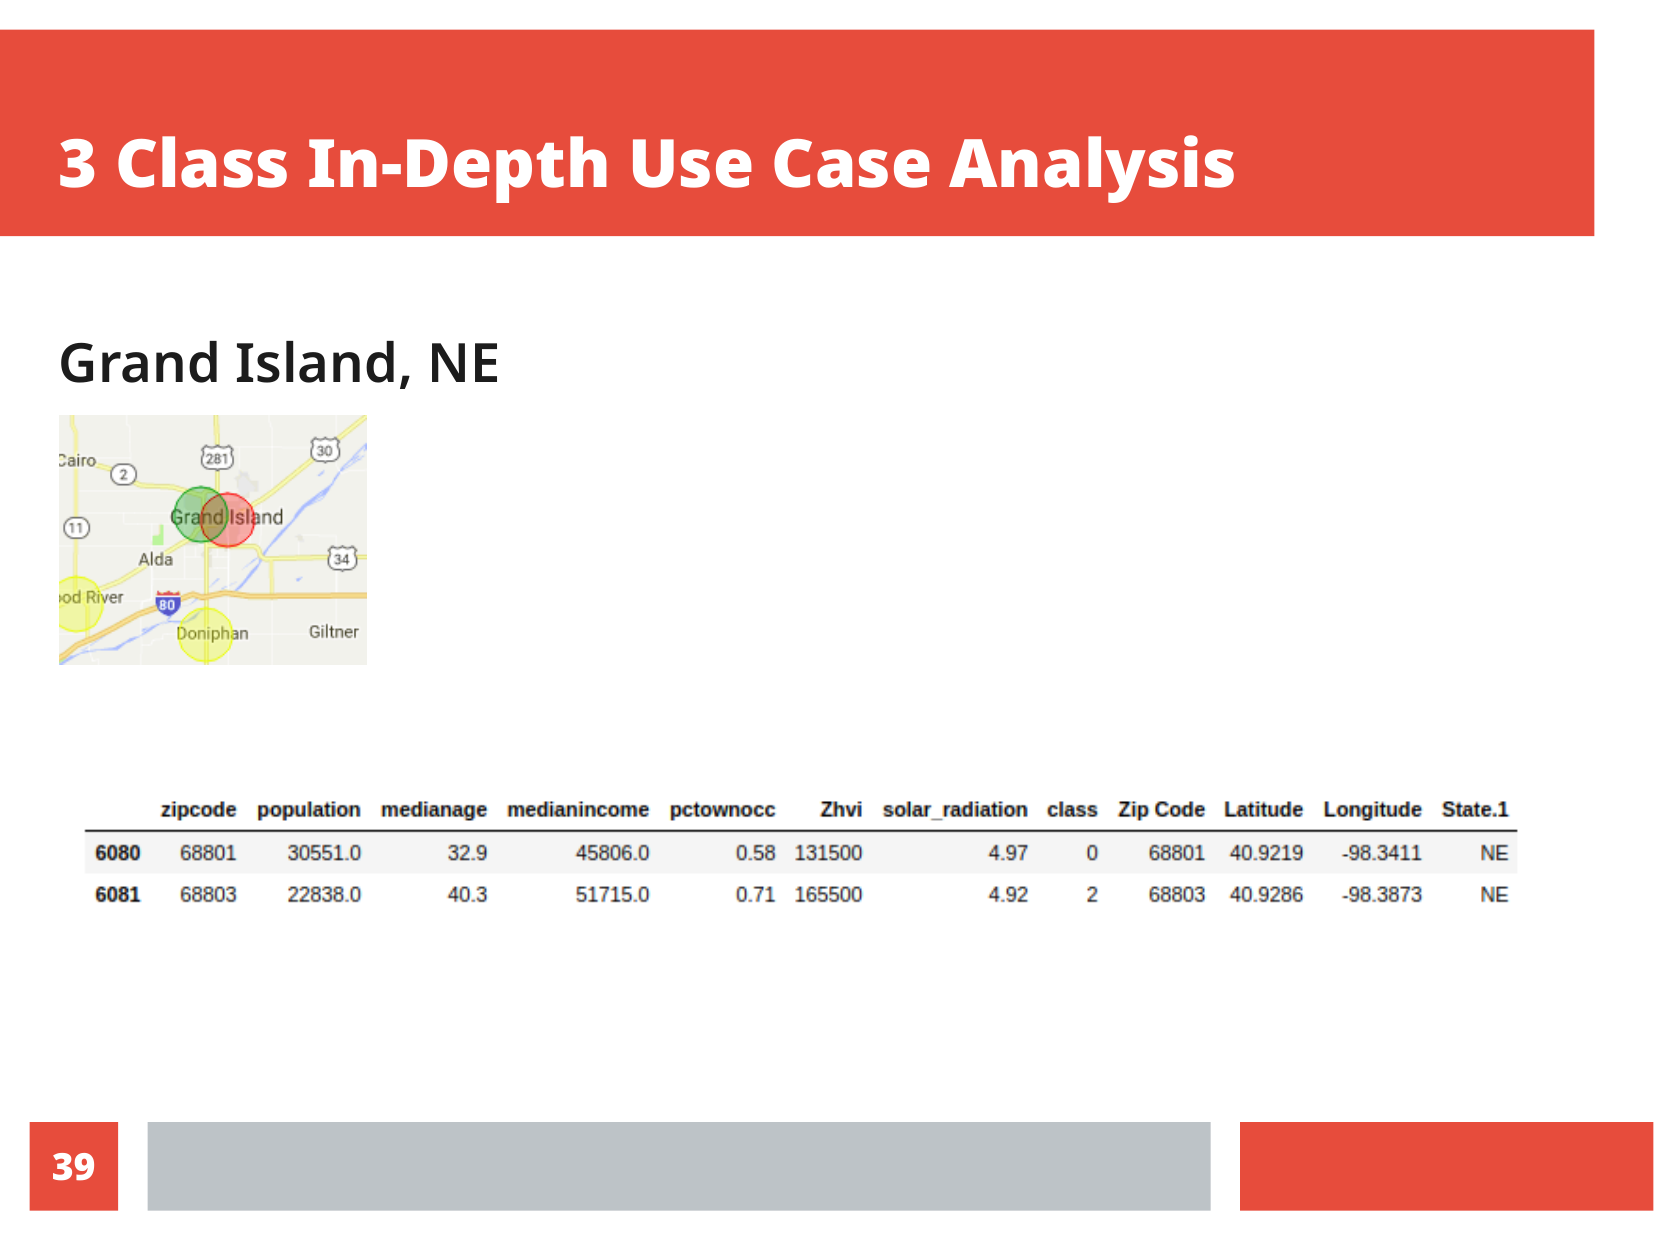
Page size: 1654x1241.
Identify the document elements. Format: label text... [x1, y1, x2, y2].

picture [59, 415, 367, 665]
title 3 Class In-Depth Use Case Analysis [59, 59, 1595, 207]
list Grand Island, NE [59, 324, 1565, 1093]
picture [76, 783, 1546, 925]
